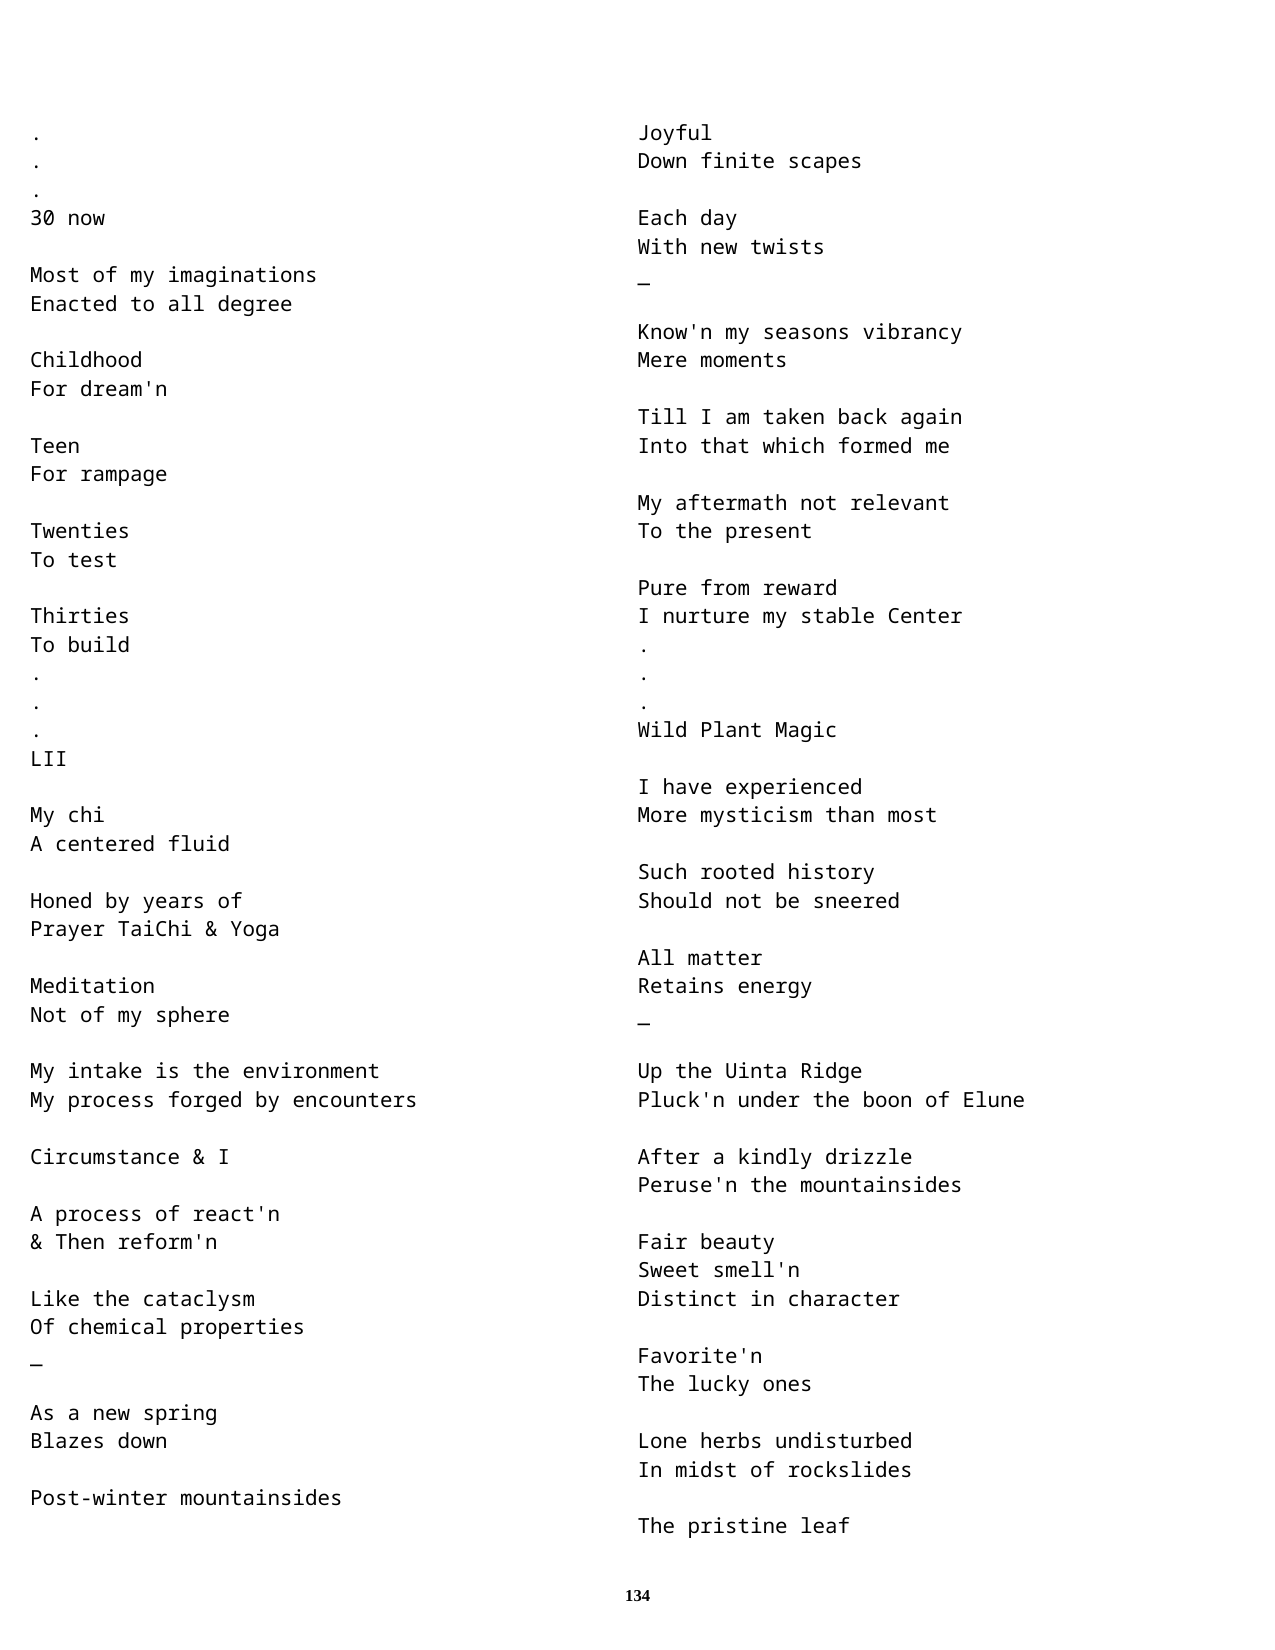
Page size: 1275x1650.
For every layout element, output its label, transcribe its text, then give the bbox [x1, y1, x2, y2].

text The pristine leaf [637, 1512, 1245, 1540]
text Teen [30, 431, 637, 459]
text 30 now [30, 203, 637, 232]
text Meditation [30, 971, 637, 1000]
text Pure from reward [637, 573, 1245, 602]
text My intake is the environment [30, 1057, 637, 1085]
text Most of my imaginations [30, 260, 637, 289]
text As a new spring [30, 1398, 637, 1426]
text . [30, 687, 637, 715]
text To test [30, 545, 637, 573]
text . [30, 175, 637, 203]
text For rampage [30, 459, 637, 488]
text _ [637, 1000, 1245, 1028]
text For dream'n [30, 374, 637, 402]
text Not of my sphere [30, 1000, 637, 1028]
text Lone herbs undisturbed [637, 1426, 1245, 1455]
text Blazes down [30, 1426, 637, 1455]
text Into that which formed me [637, 431, 1245, 459]
text Each day [637, 203, 1245, 232]
text After a kindly drizzle [637, 1142, 1245, 1170]
text I have experienced [637, 772, 1245, 801]
text More mysticism than most [637, 801, 1245, 829]
text The lucky ones [637, 1369, 1245, 1398]
text Childhood [30, 346, 637, 374]
text A process of react'n [30, 1199, 637, 1227]
text Know'n my seasons vibrancy [637, 317, 1245, 346]
text With new twists [637, 232, 1245, 260]
text . [637, 658, 1245, 687]
text . [637, 687, 1245, 715]
text Retains energy [637, 971, 1245, 1000]
text All matter [637, 943, 1245, 971]
text Should not be sneered [637, 886, 1245, 914]
text My chi [30, 801, 637, 829]
text Enacted to all degree [30, 289, 637, 317]
text Wild Plant Magic [637, 715, 1245, 744]
text Thirties [30, 602, 637, 630]
text To the present [637, 516, 1245, 545]
text Favorite'n [637, 1341, 1245, 1369]
text Of chemical properties [30, 1312, 637, 1341]
text Up the Uinta Ridge [637, 1057, 1245, 1085]
text Twenties [30, 516, 637, 545]
text A centered fluid [30, 829, 637, 857]
text . [30, 658, 637, 687]
text My process forged by encounters [30, 1085, 637, 1113]
text _ [637, 260, 1245, 289]
text Such rooted history [637, 857, 1245, 886]
text Down finite scapes [637, 147, 1245, 175]
text Like the cataclysm [30, 1284, 637, 1312]
text . [30, 118, 637, 147]
text Prayer TaiChi & Yoga [30, 914, 637, 943]
text LII [30, 744, 637, 772]
text Distinct in character [637, 1284, 1245, 1312]
text Till I am taken back again [637, 402, 1245, 431]
text Circumstance & I [30, 1142, 637, 1170]
text . [30, 715, 637, 744]
text Post-winter mountainsides [30, 1483, 637, 1512]
text Fair beauty [637, 1227, 1245, 1256]
text Joyful [637, 118, 1245, 147]
text In midst of rockslides [637, 1455, 1245, 1483]
text My aftermath not relevant [637, 488, 1245, 516]
text . [637, 630, 1245, 658]
text Honed by years of [30, 886, 637, 914]
text Pluck'n under the boon of Elune [637, 1085, 1245, 1113]
text _ [30, 1341, 637, 1369]
text Peruse'n the mountainsides [637, 1170, 1245, 1199]
text Mere moments [637, 346, 1245, 374]
text To build [30, 630, 637, 658]
text & Then reform'n [30, 1227, 637, 1256]
text . [30, 147, 637, 175]
text Sweet smell'n [637, 1256, 1245, 1284]
text I nurture my stable Center [637, 602, 1245, 630]
